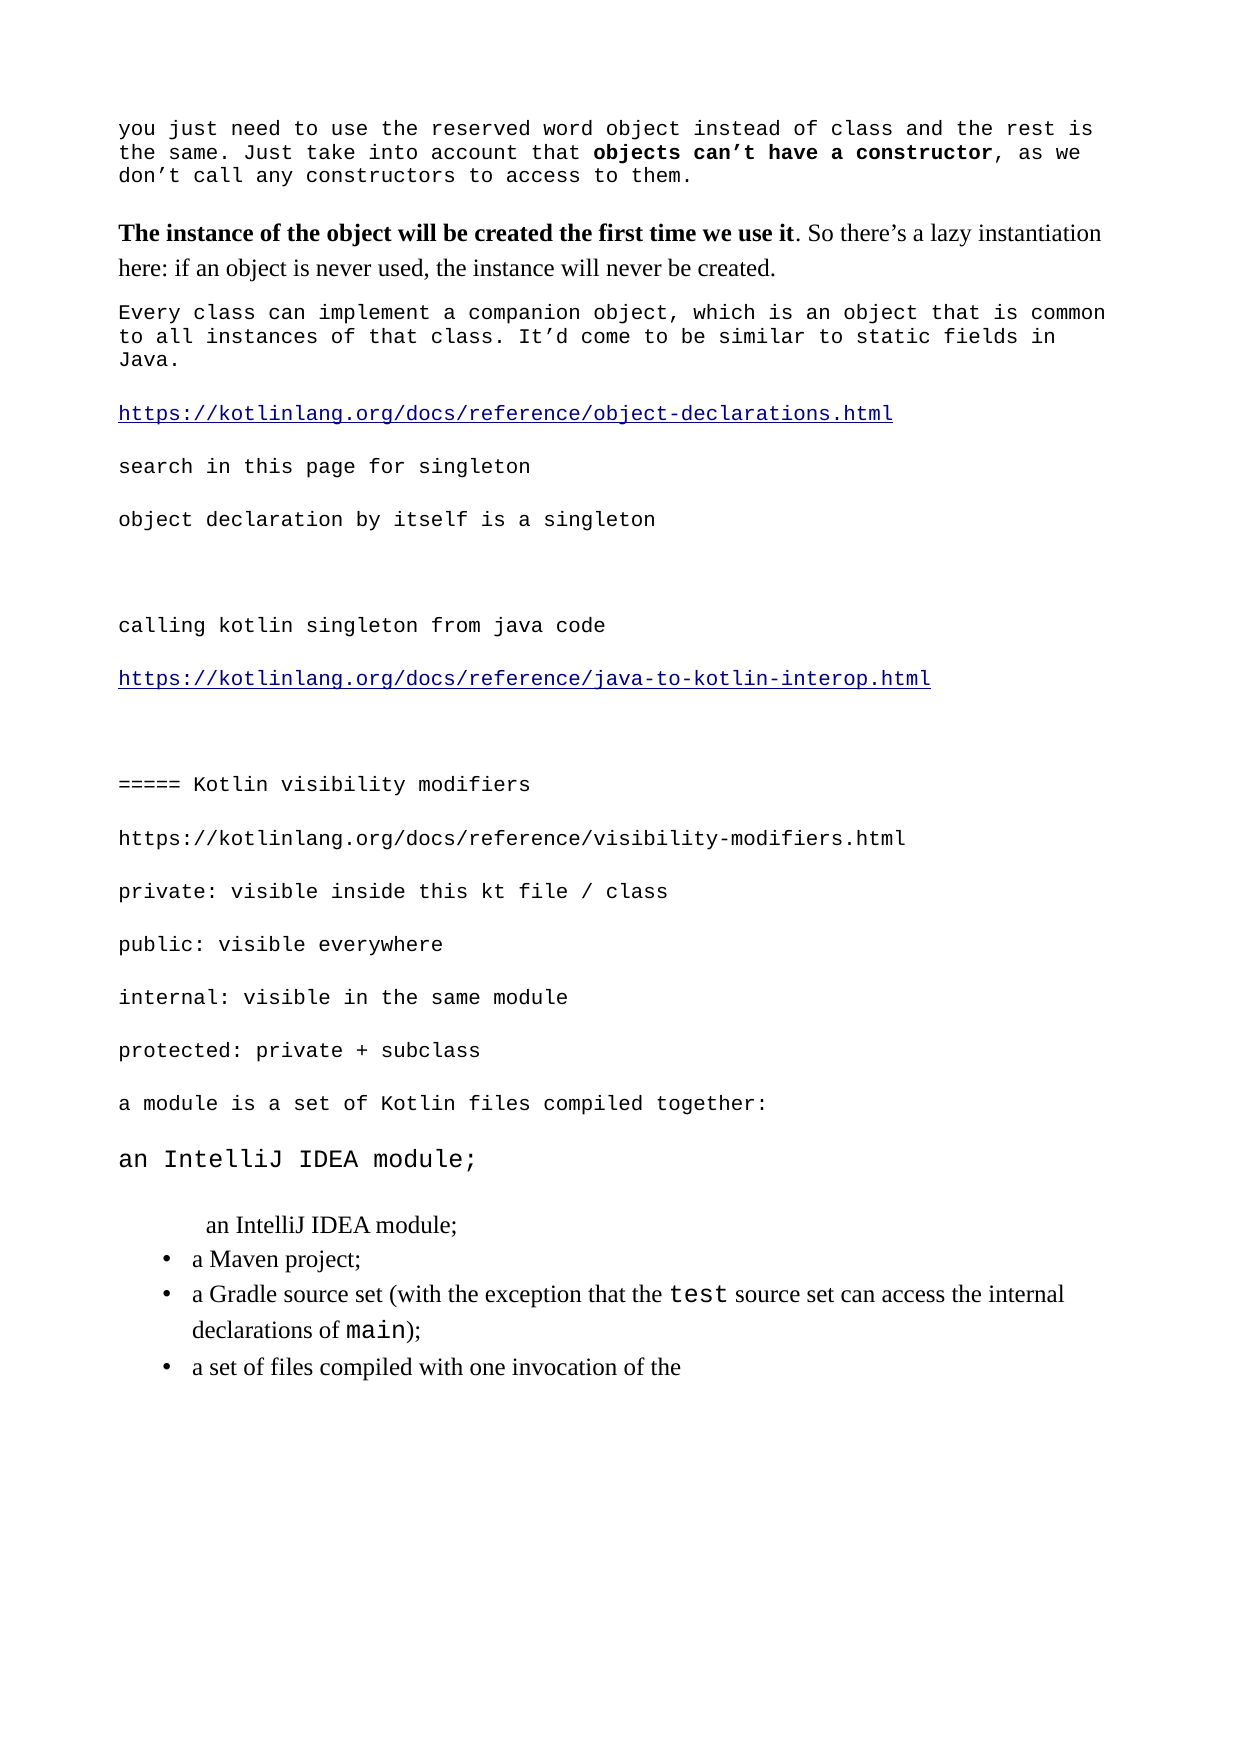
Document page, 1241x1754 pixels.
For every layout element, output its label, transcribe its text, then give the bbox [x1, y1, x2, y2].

list a Gradle source set (with the exception that the test source set can access the internal declarations of main); [162, 1279, 1122, 1346]
text https://kotlinlang.org/docs/reference/java-to-kotlin-interop.html [118, 668, 1122, 692]
text The instance of the object will be created the first time we use it. So there’s a lazy instantiation here: if an object is never used, the instance will never be created. [118, 218, 1122, 282]
text object declaration by itself is a singleton [118, 509, 1122, 532]
text https://kotlinlang.org/docs/reference/object-declarations.html [118, 402, 1122, 426]
text an IntelliJ IDEA module; [118, 1210, 1122, 1238]
text calling kotlin singleton from java code [118, 615, 1122, 639]
text private: visible inside this kt file / class [118, 881, 1122, 904]
text a module is a set of Kotlin files compiled together: [118, 1093, 1122, 1117]
text ===== Kotlin visibility modifiers [118, 774, 1122, 798]
text internal: visible in the same module [118, 987, 1122, 1011]
text public: visible everywhere [118, 934, 1122, 957]
list a set of files compiled with one invocation of the [162, 1352, 1122, 1381]
text an IntelliJ IDEA module; [118, 1146, 1122, 1174]
text you just need to use the reserved word object instead of class and the rest is the same. Just take into account that objects can’t have a constructor, as we don’t call any constructors to access to them. [118, 118, 1122, 189]
text https://kotlinlang.org/docs/reference/visibility-modifiers.html [118, 827, 1122, 851]
list a Maven project; [162, 1244, 1122, 1273]
text protected: private + subclass [118, 1040, 1122, 1064]
text Every class can implement a companion object, which is an object that is common to all instances of that class. It’d come to be similar to static fields in Java. [118, 302, 1122, 373]
text search in this page for singleton [118, 456, 1122, 479]
